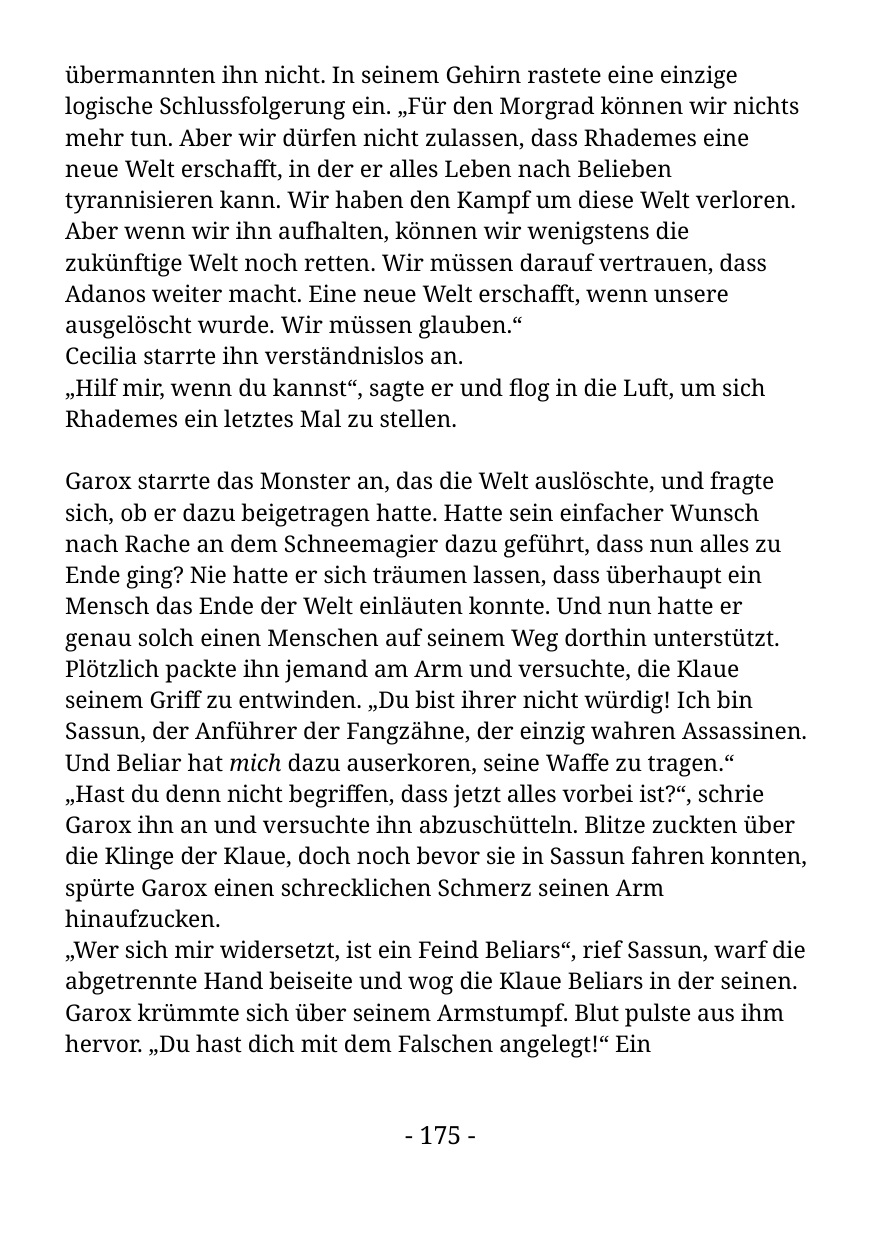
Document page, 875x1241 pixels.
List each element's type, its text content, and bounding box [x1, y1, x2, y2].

text übermannten ihn nicht. In seinem Gehirn rastete eine einzige logische Schlussfolgerung ein. „Für den Morgrad können wir nichts mehr tun. Aber wir dürfen nicht zulassen, dass Rhademes eine neue Welt erschafft, in der er alles Leben nach Belieben tyrannisieren kann. Wir haben den Kampf um diese Welt verloren. Aber wenn wir ihn aufhalten, können wir wenigstens die zukünftige Welt noch retten. Wir müssen darauf vertrauen, dass Adanos weiter macht. Eine neue Welt erschafft, wenn unsere ausgelöscht wurde. Wir müssen glauben.“ Cecilia starrte ihn verständnislos an. „Hilf mir, wenn du kannst“, sagte er und flog in die Luft, um sich Rhademes ein letztes Mal zu stellen. Garox starrte das Monster an, das die Welt auslöschte, und fragte sich, ob er dazu beigetragen hatte. Hatte sein einfacher Wunsch nach Rache an dem Schneemagier dazu geführt, dass nun alles zu Ende ging? Nie hatte er sich träumen lassen, dass überhaupt ein Mensch das Ende der Welt einläuten konnte. Und nun hatte er genau solch einen Menschen auf seinem Weg dorthin unterstützt. Plötzlich packte ihn jemand am Arm und versuchte, die Klaue seinem Griff zu entwinden. „Du bist ihrer nicht würdig! Ich bin Sassun, der Anführer der Fangzähne, der einzig wahren Assassinen. Und Beliar hat mich dazu auserkoren, seine Waffe zu tragen.“ „Hast du denn nicht begriffen, dass jetzt alles vorbei ist?“, schrie Garox ihn an und versuchte ihn abzuschütteln. Blitze zuckten über die Klinge der Klaue, doch noch bevor sie in Sassun fahren konnten, spürte Garox einen schrecklichen Schmerz seinen Arm hinaufzucken. „Wer sich mir widersetzt, ist ein Feind Beliars“, rief Sassun, warf die abgetrennte Hand beiseite und wog die Klaue Beliars in der seinen. Garox krümmte sich über seinem Armstumpf. Blut pulste aus ihm hervor. „Du hast dich mit dem Falschen angelegt!“ Ein [65, 59, 809, 1059]
